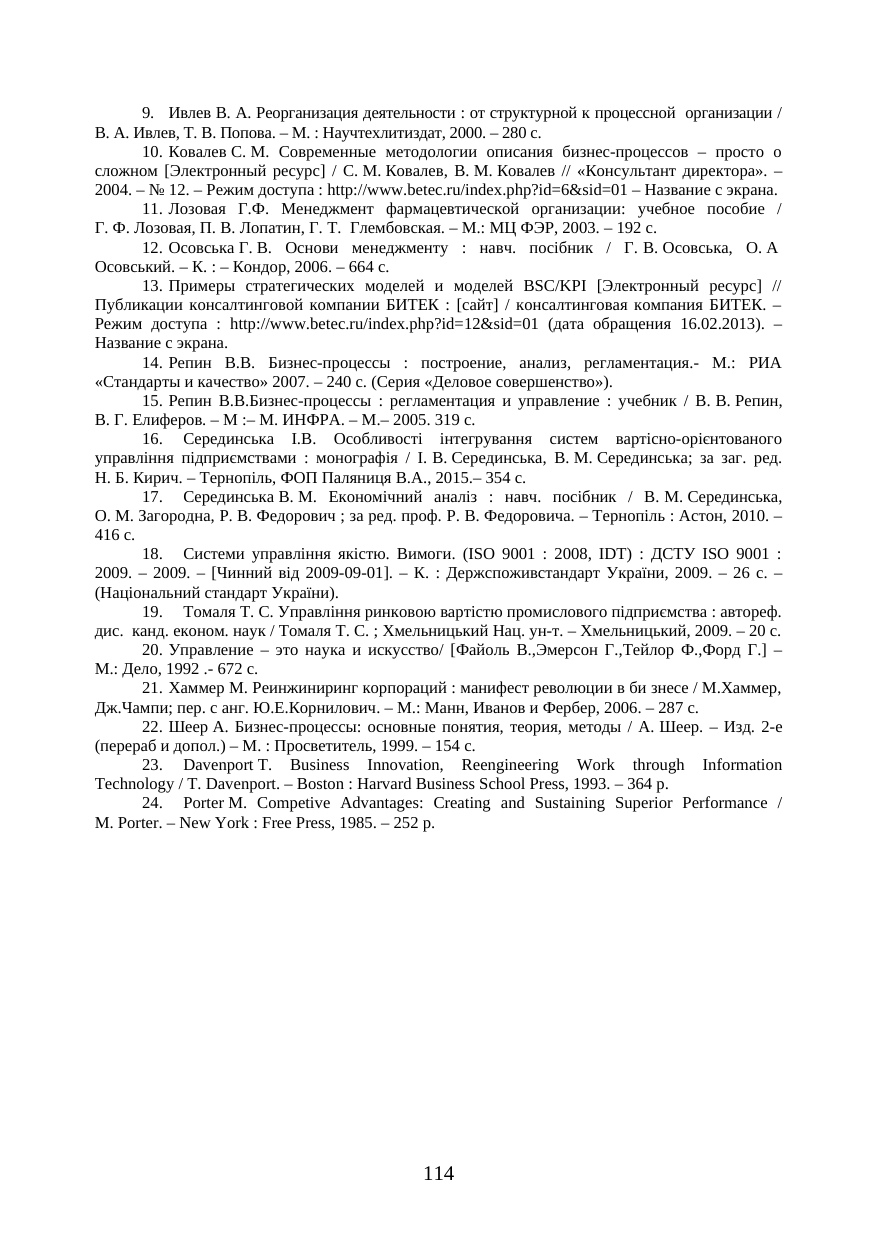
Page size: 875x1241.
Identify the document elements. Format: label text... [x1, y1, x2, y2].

list Осовська Г. В. Основи менеджменту : навч. посібник / Г. В. Осовська, О. А Осовський. – К. : – Кондор, 2006. – 664 c. [94, 237, 782, 276]
list Ивлев В. А. Реорганизация деятельности : от структурной к процессной организации / В. А. Ивлев, Т. В. Попова. – М. : Научтехлитиздат, 2000. – 280 с. [94, 103, 782, 142]
list Ковалев С. М. Современные методологии описания бизнес-процессов – просто о сложном [Электронный ресурс] / С. М. Ковалев, В. М. Ковалев // «Консультант директора». – 2004. – № 12. – Режим доступа : http://www.betec.ru/index.php?id=6&sid=01 – Название с экрана. [94, 142, 782, 199]
list Системи управління якістю. Вимоги. (ISO 9001 : 2008, IDT) : ДСТУ ISO 9001 : 2009. – 2009. – [Чинний від 2009-09-01]. – К. : Держспоживстандарт України, 2009. – 26 с. – (Національний стандарт України). [94, 544, 782, 602]
list Репин В.В.Бизнес-процессы : регламентация и управление : учебник / В. В. Репин, В. Г. Елиферов. – М :– М. ИНФРА. – М.– 2005. 319 с. [94, 391, 782, 429]
list Porter M. Competive Advantages: Creating and Sustaining Superior Performance / M. Porter. – New York : Free Press, 1985. – 252 p. [94, 793, 782, 832]
list Управление – это наука и искусство/ [Файоль В.,Эмерсон Г.,Тейлор Ф.,Форд Г.] – М.: Дело, 1992 .- 672 с. [94, 640, 782, 678]
list Серединська В. М. Економічний аналіз : навч. посібник / В. М. Серединська, О. М. Загородна, Р. В. Федорович ; за ред. проф. Р. В. Федоровича. – Тернопіль : Астон, 2010. – 416 с. [94, 487, 782, 544]
subtitle Томаля Т. С. Управління ринковою вартістю промислового підприємства : автореф. дис. канд. економ. наук / Томаля Т. С. ; Хмельницький Нац. ун-т. – Хмельницький, 2009. – 20 с. [94, 602, 782, 640]
list Серединська І.В. Особливості інтегрування систем вартісно-орієнтованого управління підприємствами : монографія / І. В. Серединська, В. М. Серединська; за заг. ред. Н. Б. Кирич. – Тернопіль, ФОП Паляниця В.А., 2015.– 354 с. [94, 429, 782, 487]
list Davenport T. Business Innovation, Reengineering Work through Information Technology / T. Davenport. – Boston : Harvard Business School Press, 1993. – 364 p. [94, 755, 782, 793]
list Репин В.В. Бизнес-процессы : построение, анализ, регламентация.- М.: РИА «Стандарты и качество» 2007. – 240 с. (Серия «Деловое совершенство»). [94, 352, 782, 391]
list Примеры стратегических моделей и моделей BSC/KPI [Электронный ресурс] // Публикации консалтинговой компании БИТЕК : [сайт] / консалтинговая компания БИТЕК. – Режим доступа : http://www.betec.ru/index.php?id=12&sid=01 (дата обращения 16.02.2013). – Название с экрана. [94, 276, 782, 352]
list Шеер А. Бизнес-процессы: основные понятия, теория, методы / А. Шеер. – Изд. 2-е (перераб и допол.) – М. : Просветитель, 1999. – 154 с. [94, 717, 782, 755]
list Хаммер М. Реинжиниринг корпораций : манифест революции в би знесе / М.Хаммер, Дж.Чампи; пер. с анг. Ю.Е.Корнилович. – М.: Манн, Иванов и Фербер, 2006. – 287 с. [94, 678, 782, 717]
list Лозовая Г.Ф. Менеджмент фармацевтической организации: учебное пособие / Г. Ф. Лозовая, П. В. Лопатин, Г. Т. Глембовская. – М.: МЦ ФЭР, 2003. – 192 с. [94, 199, 782, 237]
